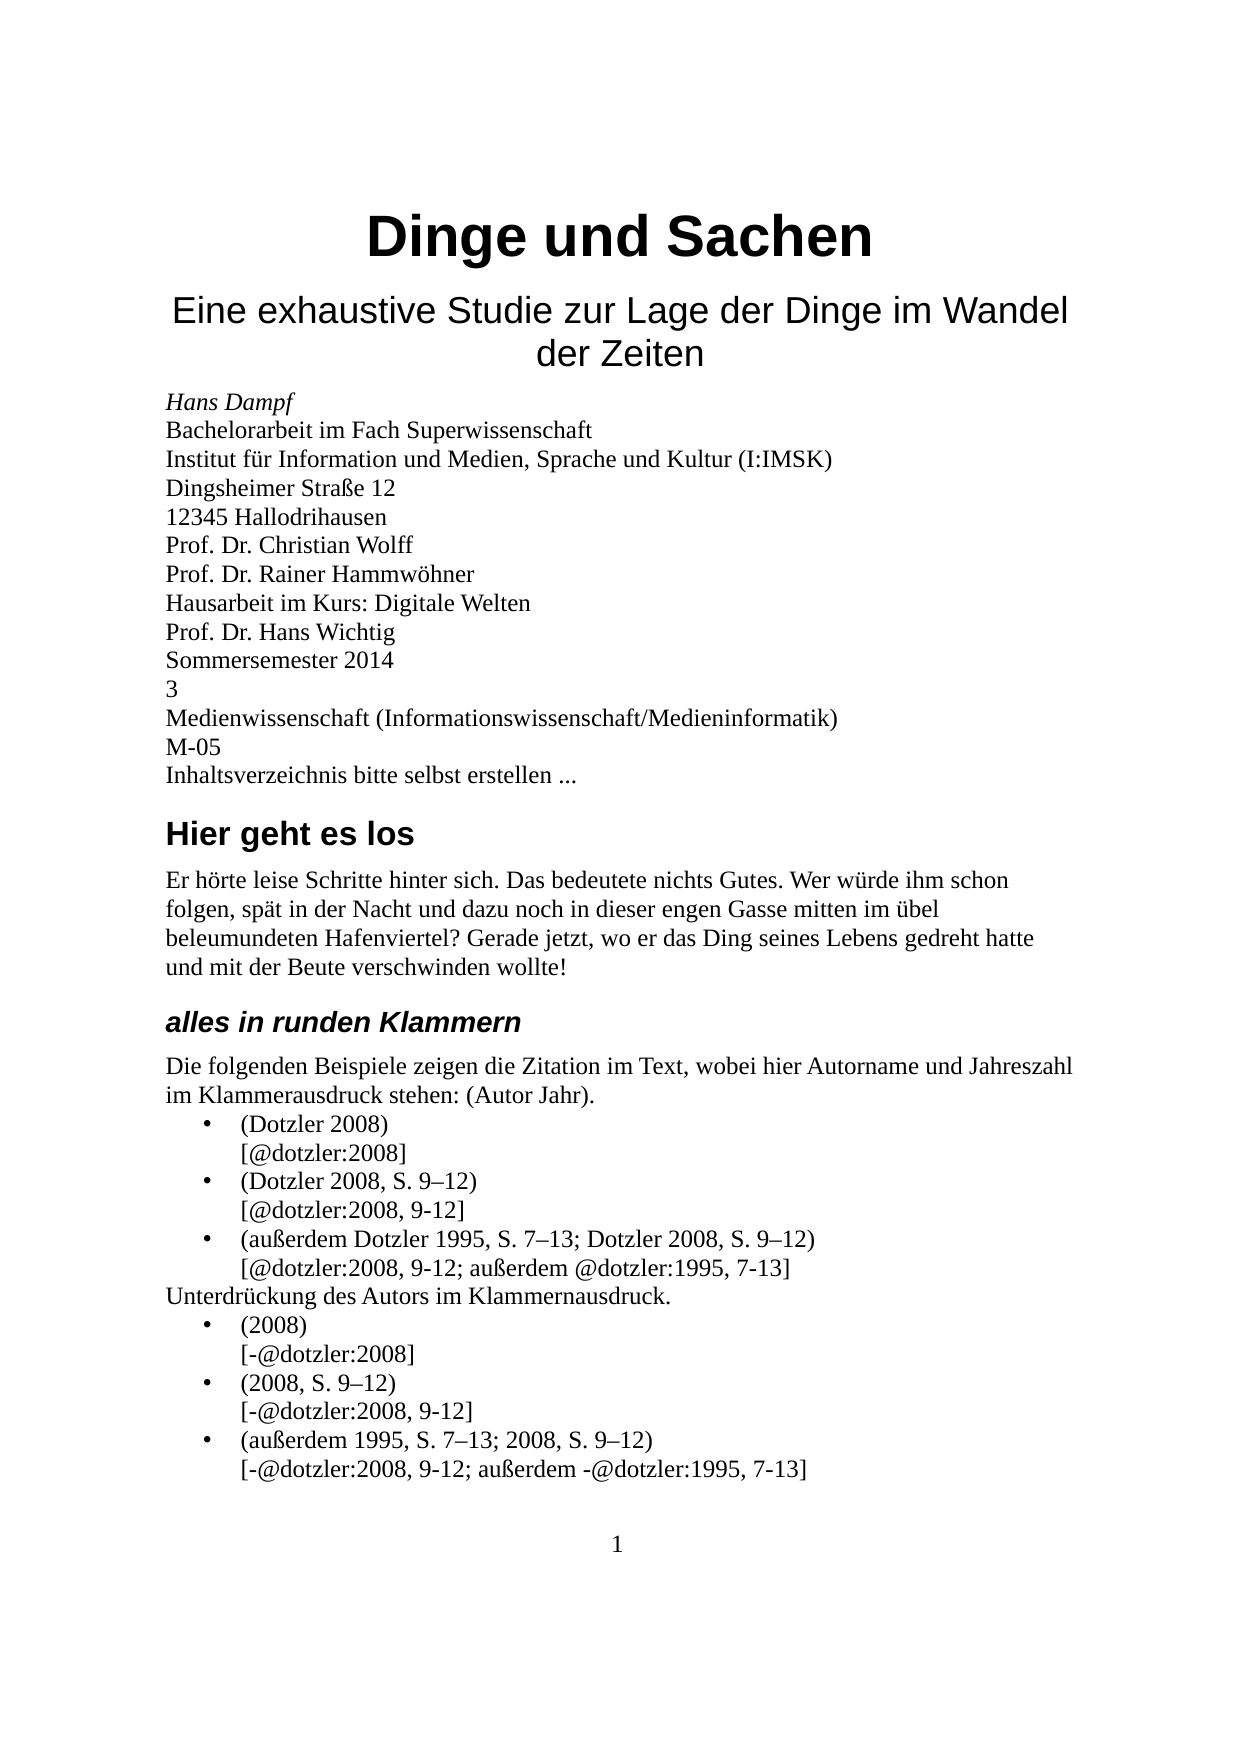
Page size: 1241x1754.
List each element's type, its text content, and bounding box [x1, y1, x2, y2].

subtitle Prof. Dr. Rainer Hammwöhner [165, 559, 1075, 588]
list (Dotzler 2008) [@dotzler:2008] [203, 1109, 1075, 1166]
title Dinge und Sachen [165, 202, 1075, 269]
text Die folgenden Beispiele zeigen die Zitation im Text, wobei hier Autorname und Jahreszahl im Klammerausdruck stehen: (Autor Jahr). [165, 1051, 1075, 1109]
text Hans Dampf [165, 387, 1075, 416]
list (außerdem 1995, S. 7–13; 2008, S. 9–12) [-@dotzler:2008, 9-12; außerdem -@dotzler:1995, 7-13] [203, 1425, 1075, 1483]
subtitle M-05 [165, 732, 1075, 761]
subtitle Institut für Information und Medien, Sprache und Kultur (I:IMSK) [165, 444, 1075, 473]
subtitle Medienwissenschaft (Informationswissenschaft/Medieninformatik) [165, 703, 1075, 732]
subtitle 3 [165, 674, 1075, 703]
subtitle Dingsheimer Straße 12 [165, 473, 1075, 502]
subtitle Sommersemester 2014 [165, 646, 1075, 674]
subtitle 12345 Hallodrihausen [165, 502, 1075, 531]
subtitle Eine exhaustive Studie zur Lage der Dinge im Wandel der Zeiten [165, 288, 1075, 374]
list (2008) [-@dotzler:2008] [203, 1310, 1075, 1368]
text Unterdrückung des Autors im Klammernausdruck. [165, 1281, 1075, 1310]
subtitle Hausarbeit im Kurs: Digitale Welten [165, 588, 1075, 617]
subtitle alles in runden Klammern [165, 1005, 1075, 1039]
list (Dotzler 2008, S. 9–12) [@dotzler:2008, 9-12] [203, 1166, 1075, 1224]
subtitle Bachelorarbeit im Fach Superwissenschaft [165, 416, 1075, 444]
list (2008, S. 9–12) [-@dotzler:2008, 9-12] [203, 1368, 1075, 1425]
text Inhaltsverzeichnis bitte selbst erstellen ... [165, 761, 1075, 789]
list (außerdem Dotzler 1995, S. 7–13; Dotzler 2008, S. 9–12) [@dotzler:2008, 9-12; außerdem @dotzler:1995, 7-13] [203, 1224, 1075, 1281]
subtitle Prof. Dr. Christian Wolff [165, 531, 1075, 559]
subtitle Hier geht es los [165, 814, 1075, 853]
subtitle Prof. Dr. Hans Wichtig [165, 617, 1075, 646]
text Er hörte leise Schritte hinter sich. Das bedeutete nichts Gutes. Wer würde ihm schon folgen, spät in der Nacht und dazu noch in dieser engen Gasse mitten im übel beleumundeten Hafenviertel? Gerade jetzt, wo er das Ding seines Lebens gedreht hatte und mit der Beute verschwinden wollte! [165, 865, 1075, 980]
